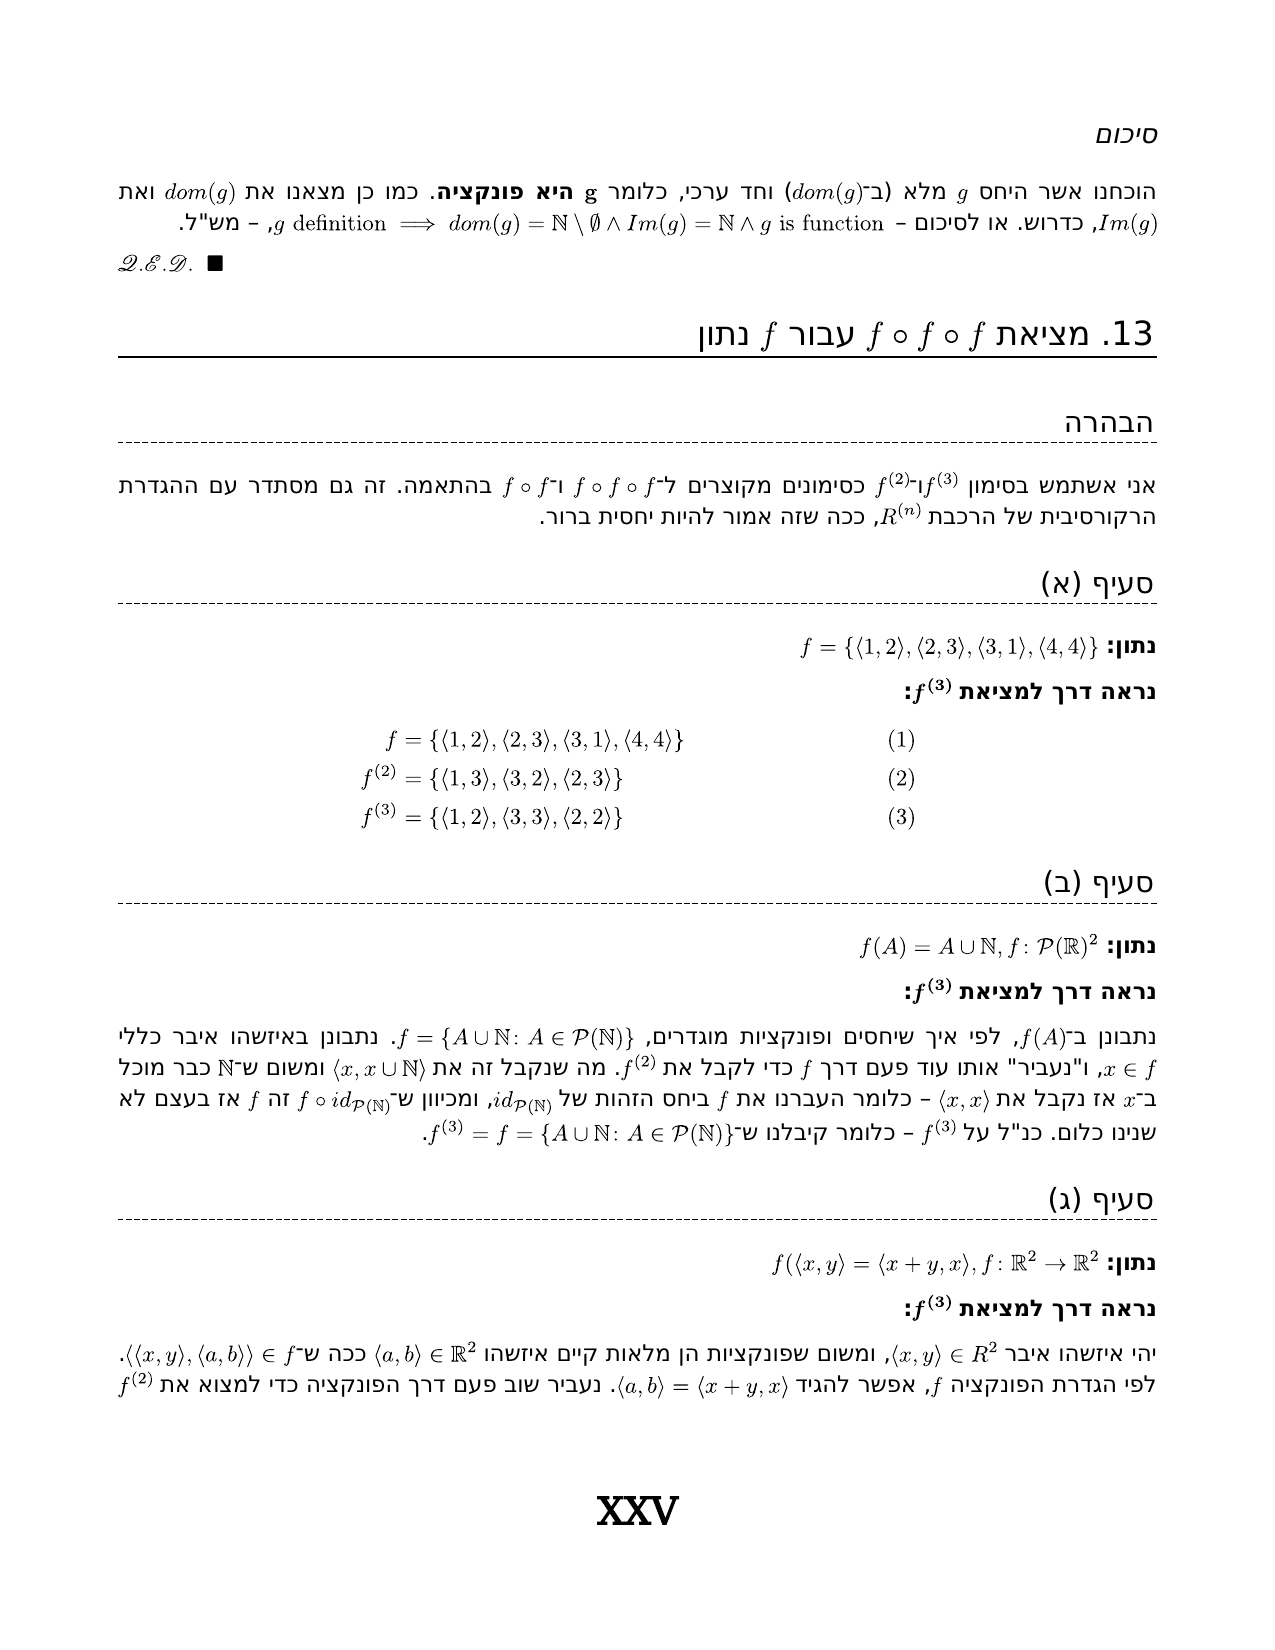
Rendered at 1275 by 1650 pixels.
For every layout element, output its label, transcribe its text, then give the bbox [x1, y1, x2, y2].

text נתון: [118, 1249, 1157, 1276]
text נתבונן ב־, לפי איך שיחסים ופונקציות מוגדרים, . נתבונן באיזשהו איבר כללי , ו"נעביר" אותו עוד פעם דרך כדי לקבל את . מה שנקבל זה את ומשום ש־ כבר מוכל ב־ אז נקבל את – כלומר העברנו את ביחס הזהות של , ומכיוון ש־ זה אז בעצם לא שנינו כלום. כנ"ל על – כלומר קיבלנו ש־. [118, 1023, 1157, 1146]
subtitle 13. מציאת עבור נתון [118, 311, 1157, 356]
text אני אשתמש בסימון ו־ כסימונים מקוצרים ל־ ו־ בהתאמה. זה גם מסתדר עם ההגדרת הרקורסיבית של הרכבת , ככה שזה אמור להיות יחסית ברור. [118, 472, 1157, 530]
subtitle הבהרה [118, 402, 1157, 442]
text נתון: [118, 632, 1157, 659]
subtitle סעיף (ג) [118, 1179, 1157, 1219]
text הוכחנו אשר היחס מלא (ב־) וחד ערכי, כלומר היא פונקציה. כמו כן מצאנו את ואת , כדרוש. או לסיכום – , – מש"ל. [118, 178, 1157, 236]
text יהי איזשהו איבר , ומשום שפונקציות הן מלאות קיים איזשהו ככה ש־. לפי הגדרת הפונקציה , אפשר להגיד . נעביר שוב פעם דרך הפונקציה כדי למצוא את [118, 1340, 1157, 1399]
subtitle סעיף (ב) [118, 863, 1157, 903]
subtitle סעיף (א) [118, 563, 1157, 603]
text נתון: [118, 932, 1157, 959]
text נראה דרך למציאת : [118, 978, 1157, 1005]
text : [118, 678, 931, 705]
text נראה דרך למציאת : [118, 1295, 1157, 1322]
text נראה דרך למציאת [916, 678, 1157, 705]
subtitle סיכום [118, 118, 1157, 150]
